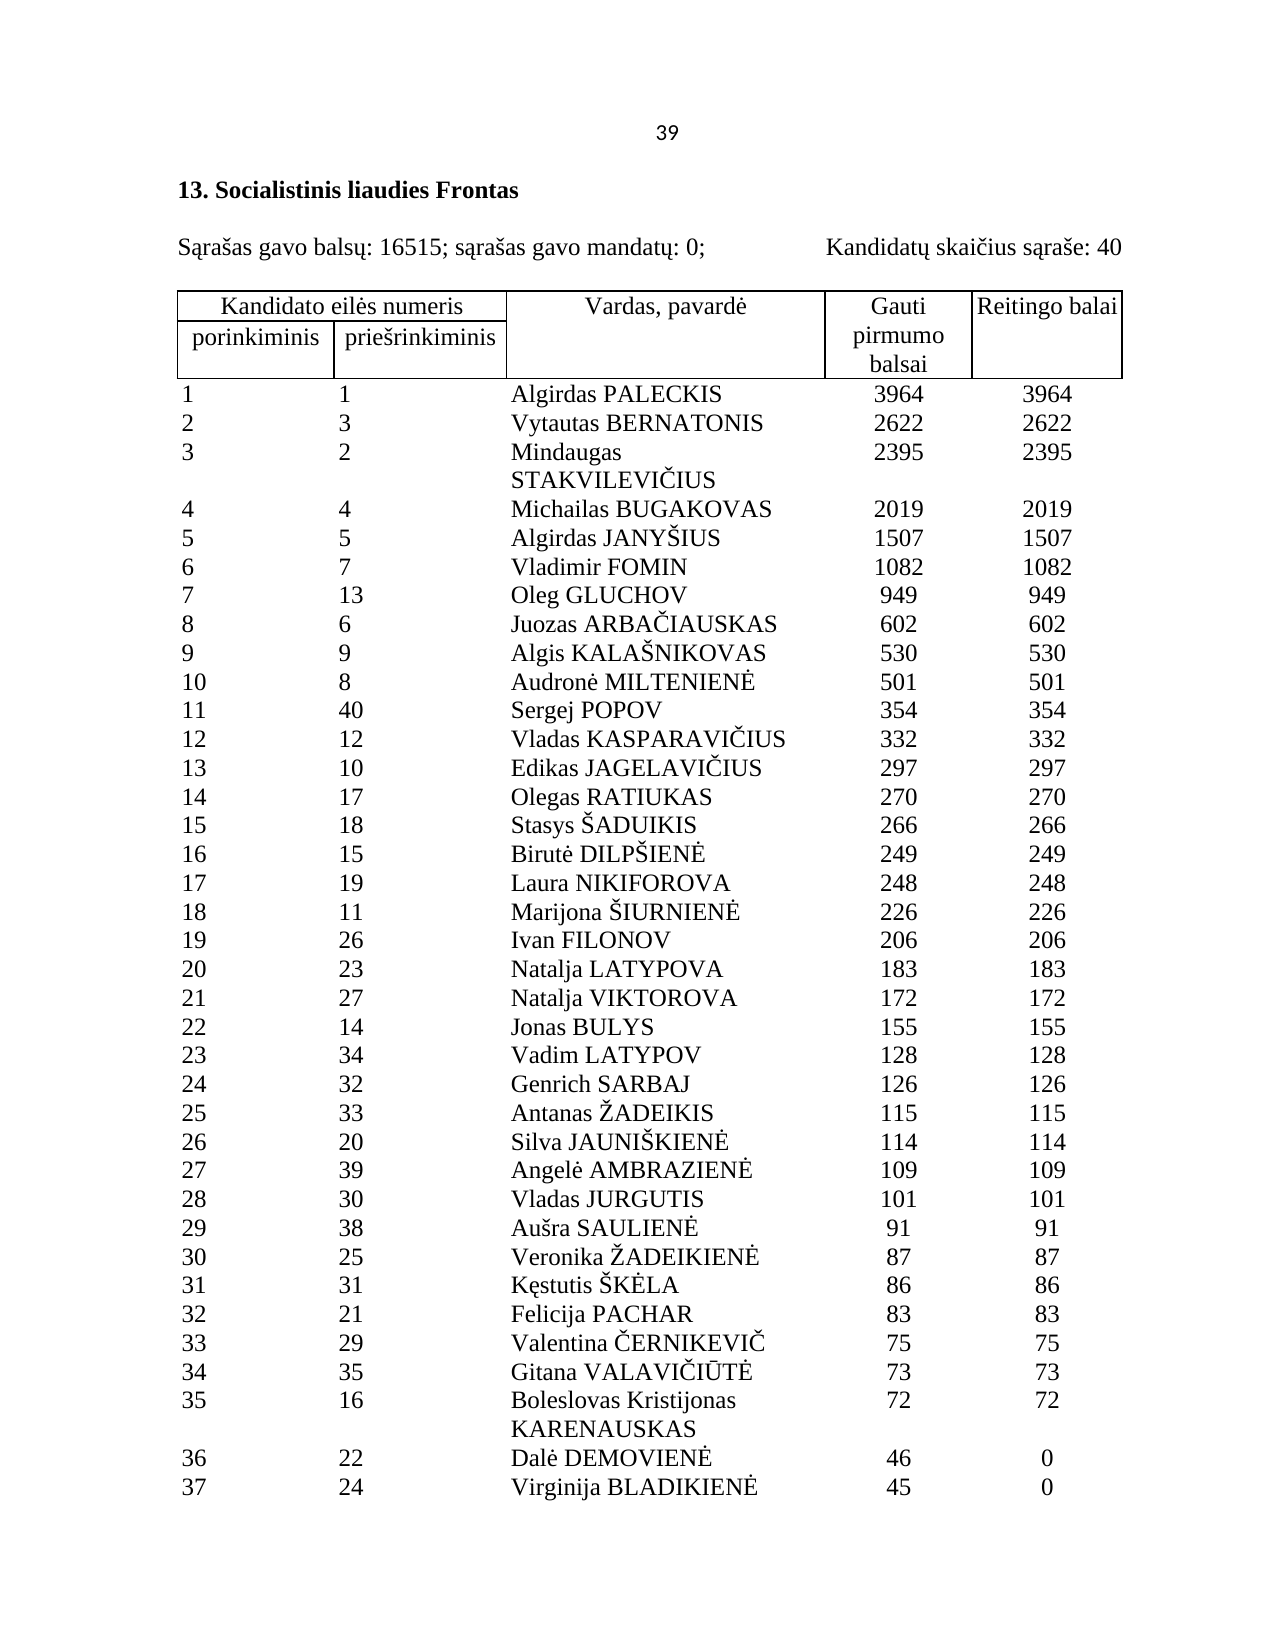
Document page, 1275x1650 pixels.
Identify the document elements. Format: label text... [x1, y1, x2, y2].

table_cell 37 [177, 1472, 334, 1501]
table_cell Silva JAUNIŠKIENĖ [506, 1127, 825, 1156]
table_cell 8 [334, 667, 506, 696]
table_cell Aušra SAULIENĖ [506, 1213, 825, 1242]
table_cell 354 [825, 696, 972, 724]
table_cell 75 [825, 1328, 972, 1357]
table_cell 31 [177, 1271, 334, 1299]
table_cell 34 [334, 1041, 506, 1069]
table_cell 101 [825, 1184, 972, 1213]
table_cell 109 [825, 1156, 972, 1184]
table_cell 83 [825, 1299, 972, 1328]
table_cell 332 [972, 724, 1122, 753]
table_cell Vladas KASPARAVIČIUS [506, 724, 825, 753]
table_cell 21 [334, 1299, 506, 1328]
table_cell 501 [825, 667, 972, 696]
table_cell 14 [334, 1012, 506, 1041]
table_cell 2 [177, 408, 334, 437]
table_cell 1 [177, 379, 334, 408]
table_cell 206 [972, 926, 1122, 954]
table_cell 949 [972, 581, 1122, 609]
table_cell 3964 [972, 379, 1122, 408]
table_cell 25 [177, 1098, 334, 1127]
table_cell 13 [334, 581, 506, 609]
table_cell 34 [177, 1357, 334, 1386]
table_cell 226 [972, 897, 1122, 926]
table_cell 126 [825, 1069, 972, 1098]
table_cell 101 [972, 1184, 1122, 1213]
table_cell 38 [334, 1213, 506, 1242]
table_cell 7 [334, 552, 506, 581]
table_cell Ivan FILONOV [506, 926, 825, 954]
table_cell 4 [334, 494, 506, 523]
table_cell 17 [177, 868, 334, 897]
table_cell 5 [177, 523, 334, 552]
table_cell 36 [177, 1443, 334, 1472]
table_cell 249 [825, 839, 972, 868]
table_cell Vladimir FOMIN [506, 552, 825, 581]
table_cell 19 [177, 926, 334, 954]
table_cell 11 [177, 696, 334, 724]
table_cell 266 [972, 811, 1122, 839]
table_cell 114 [972, 1127, 1122, 1156]
table_cell 83 [972, 1299, 1122, 1328]
table_cell 3 [177, 437, 334, 494]
table_cell 109 [972, 1156, 1122, 1184]
table_cell 21 [177, 983, 334, 1012]
table_cell 602 [825, 609, 972, 638]
table_cell 1082 [825, 552, 972, 581]
table_cell 35 [177, 1386, 334, 1443]
table_cell 206 [825, 926, 972, 954]
table_cell Algirdas JANYŠIUS [506, 523, 825, 552]
table_cell 33 [177, 1328, 334, 1357]
table_cell Natalja VIKTOROVA [506, 983, 825, 1012]
table_cell 12 [334, 724, 506, 753]
table_cell Boleslovas Kristijonas KARENAUSKAS [506, 1386, 825, 1443]
table_cell 91 [825, 1213, 972, 1242]
table_cell 40 [334, 696, 506, 724]
table_cell 0 [972, 1443, 1122, 1472]
table_cell 1507 [825, 523, 972, 552]
table_cell priešrinkiminis [335, 322, 506, 378]
table_cell 22 [334, 1443, 506, 1472]
table_cell 530 [972, 638, 1122, 667]
table_cell 72 [825, 1386, 972, 1443]
table_cell 266 [825, 811, 972, 839]
table_cell 31 [334, 1271, 506, 1299]
table_cell 9 [177, 638, 334, 667]
table_cell 297 [825, 753, 972, 782]
table_cell 25 [334, 1242, 506, 1271]
table_cell Gitana VALAVIČIŪTĖ [506, 1357, 825, 1386]
table_cell 155 [972, 1012, 1122, 1041]
table_cell Oleg GLUCHOV [506, 581, 825, 609]
table_cell 17 [334, 782, 506, 811]
table_cell 23 [334, 954, 506, 983]
table_cell 30 [334, 1184, 506, 1213]
table_cell Vadim LATYPOV [506, 1041, 825, 1069]
table_cell 172 [825, 983, 972, 1012]
table_cell 13 [177, 753, 334, 782]
table_cell Edikas JAGELAVIČIUS [506, 753, 825, 782]
table_cell 18 [334, 811, 506, 839]
table_cell 354 [972, 696, 1122, 724]
table_cell 115 [972, 1098, 1122, 1127]
table_cell 33 [334, 1098, 506, 1127]
table_cell 87 [825, 1242, 972, 1271]
table_cell Kęstutis ŠKĖLA [506, 1271, 825, 1299]
table_cell 19 [334, 868, 506, 897]
table_header Reitingo balai [973, 292, 1121, 378]
table_cell 75 [972, 1328, 1122, 1357]
table_cell 270 [972, 782, 1122, 811]
table_cell Olegas RATIUKAS [506, 782, 825, 811]
table_cell 10 [334, 753, 506, 782]
table_cell 24 [177, 1069, 334, 1098]
table_cell 27 [177, 1156, 334, 1184]
table_cell 2019 [825, 494, 972, 523]
table_cell 14 [177, 782, 334, 811]
table_cell 91 [972, 1213, 1122, 1242]
table_cell 155 [825, 1012, 972, 1041]
table_cell 29 [334, 1328, 506, 1357]
table_cell 270 [825, 782, 972, 811]
table_cell 22 [177, 1012, 334, 1041]
text 13. Socialistinis liaudies Frontas [177, 175, 1157, 204]
table_cell Virginija BLADIKIENĖ [506, 1472, 825, 1501]
table_cell 530 [825, 638, 972, 667]
table_cell 332 [825, 724, 972, 753]
table_cell 15 [177, 811, 334, 839]
table_cell 39 [334, 1156, 506, 1184]
table_cell Stasys ŠADUIKIS [506, 811, 825, 839]
table_cell 16 [334, 1386, 506, 1443]
table_cell 183 [825, 954, 972, 983]
table_cell Vladas JURGUTIS [506, 1184, 825, 1213]
table_cell Mindaugas STAKVILEVIČIUS [506, 437, 825, 494]
table_cell 86 [972, 1271, 1122, 1299]
table_cell 7 [177, 581, 334, 609]
table_cell 115 [825, 1098, 972, 1127]
table_cell 6 [177, 552, 334, 581]
table_cell 23 [177, 1041, 334, 1069]
table_cell Juozas ARBAČIAUSKAS [506, 609, 825, 638]
table_cell 35 [334, 1357, 506, 1386]
table_cell 0 [972, 1472, 1122, 1501]
table_cell 9 [334, 638, 506, 667]
table_cell Laura NIKIFOROVA [506, 868, 825, 897]
table_cell 87 [972, 1242, 1122, 1271]
table_cell 1082 [972, 552, 1122, 581]
table_cell 86 [825, 1271, 972, 1299]
table_cell 172 [972, 983, 1122, 1012]
table_cell 2019 [972, 494, 1122, 523]
table_cell Vytautas BERNATONIS [506, 408, 825, 437]
table_cell Felicija PACHAR [506, 1299, 825, 1328]
table_cell Marijona ŠIURNIENĖ [506, 897, 825, 926]
table_cell 11 [334, 897, 506, 926]
table_cell 12 [177, 724, 334, 753]
table_cell 2395 [972, 437, 1122, 494]
table_cell 20 [177, 954, 334, 983]
table_cell 10 [177, 667, 334, 696]
table_cell 2395 [825, 437, 972, 494]
table_cell Audronė MILTENIENĖ [506, 667, 825, 696]
table_header Gauti pirmumo balsai [826, 292, 971, 378]
table_cell 24 [334, 1472, 506, 1501]
table_cell 30 [177, 1242, 334, 1271]
table_cell Algirdas PALECKIS [506, 379, 825, 408]
table_cell 8 [177, 609, 334, 638]
table_cell 72 [972, 1386, 1122, 1443]
table_cell 114 [825, 1127, 972, 1156]
table_cell 3964 [825, 379, 972, 408]
table_cell 20 [334, 1127, 506, 1156]
table_cell Genrich SARBAJ [506, 1069, 825, 1098]
table_cell 3 [334, 408, 506, 437]
table_cell Algis KALAŠNIKOVAS [506, 638, 825, 667]
table_cell 1507 [972, 523, 1122, 552]
table_cell Dalė DEMOVIENĖ [506, 1443, 825, 1472]
table_cell 27 [334, 983, 506, 1012]
table_cell 128 [972, 1041, 1122, 1069]
table_header Kandidato eilės numeris [178, 292, 506, 320]
table_cell Michailas BUGAKOVAS [506, 494, 825, 523]
table_cell 16 [177, 839, 334, 868]
table_cell 128 [825, 1041, 972, 1069]
table_cell Angelė AMBRAZIENĖ [506, 1156, 825, 1184]
table_cell 249 [972, 839, 1122, 868]
table_cell 248 [972, 868, 1122, 897]
table_cell 32 [177, 1299, 334, 1328]
table_cell 73 [825, 1357, 972, 1386]
table_cell 949 [825, 581, 972, 609]
table_cell Birutė DILPŠIENĖ [506, 839, 825, 868]
table_cell 126 [972, 1069, 1122, 1098]
table_cell 2622 [825, 408, 972, 437]
table_cell porinkiminis [178, 322, 333, 378]
table_cell Antanas ŽADEIKIS [506, 1098, 825, 1127]
table_cell Jonas BULYS [506, 1012, 825, 1041]
table_cell 26 [177, 1127, 334, 1156]
table_cell 602 [972, 609, 1122, 638]
table_cell 6 [334, 609, 506, 638]
table_cell 45 [825, 1472, 972, 1501]
table_cell 183 [972, 954, 1122, 983]
table_header Vardas, pavardė [507, 292, 824, 378]
table_cell 2 [334, 437, 506, 494]
table_cell 46 [825, 1443, 972, 1472]
table_cell 297 [972, 753, 1122, 782]
table_cell 2622 [972, 408, 1122, 437]
table_cell 1 [334, 379, 506, 408]
text Sąrašas gavo balsų: 16515; sąrašas gavo mandatų: 0; Kandidatų skaičius sąraše: 40 [177, 232, 1157, 261]
table_cell 501 [972, 667, 1122, 696]
table_cell 32 [334, 1069, 506, 1098]
table_cell Veronika ŽADEIKIENĖ [506, 1242, 825, 1271]
table_cell 26 [334, 926, 506, 954]
table_cell 73 [972, 1357, 1122, 1386]
table_cell 226 [825, 897, 972, 926]
table_cell Valentina ČERNIKEVIČ [506, 1328, 825, 1357]
table_cell 28 [177, 1184, 334, 1213]
table_cell 15 [334, 839, 506, 868]
table_cell 18 [177, 897, 334, 926]
table_cell 29 [177, 1213, 334, 1242]
table_cell 4 [177, 494, 334, 523]
table_cell Natalja LATYPOVA [506, 954, 825, 983]
table_cell 5 [334, 523, 506, 552]
table_cell Sergej POPOV [506, 696, 825, 724]
table_cell 248 [825, 868, 972, 897]
